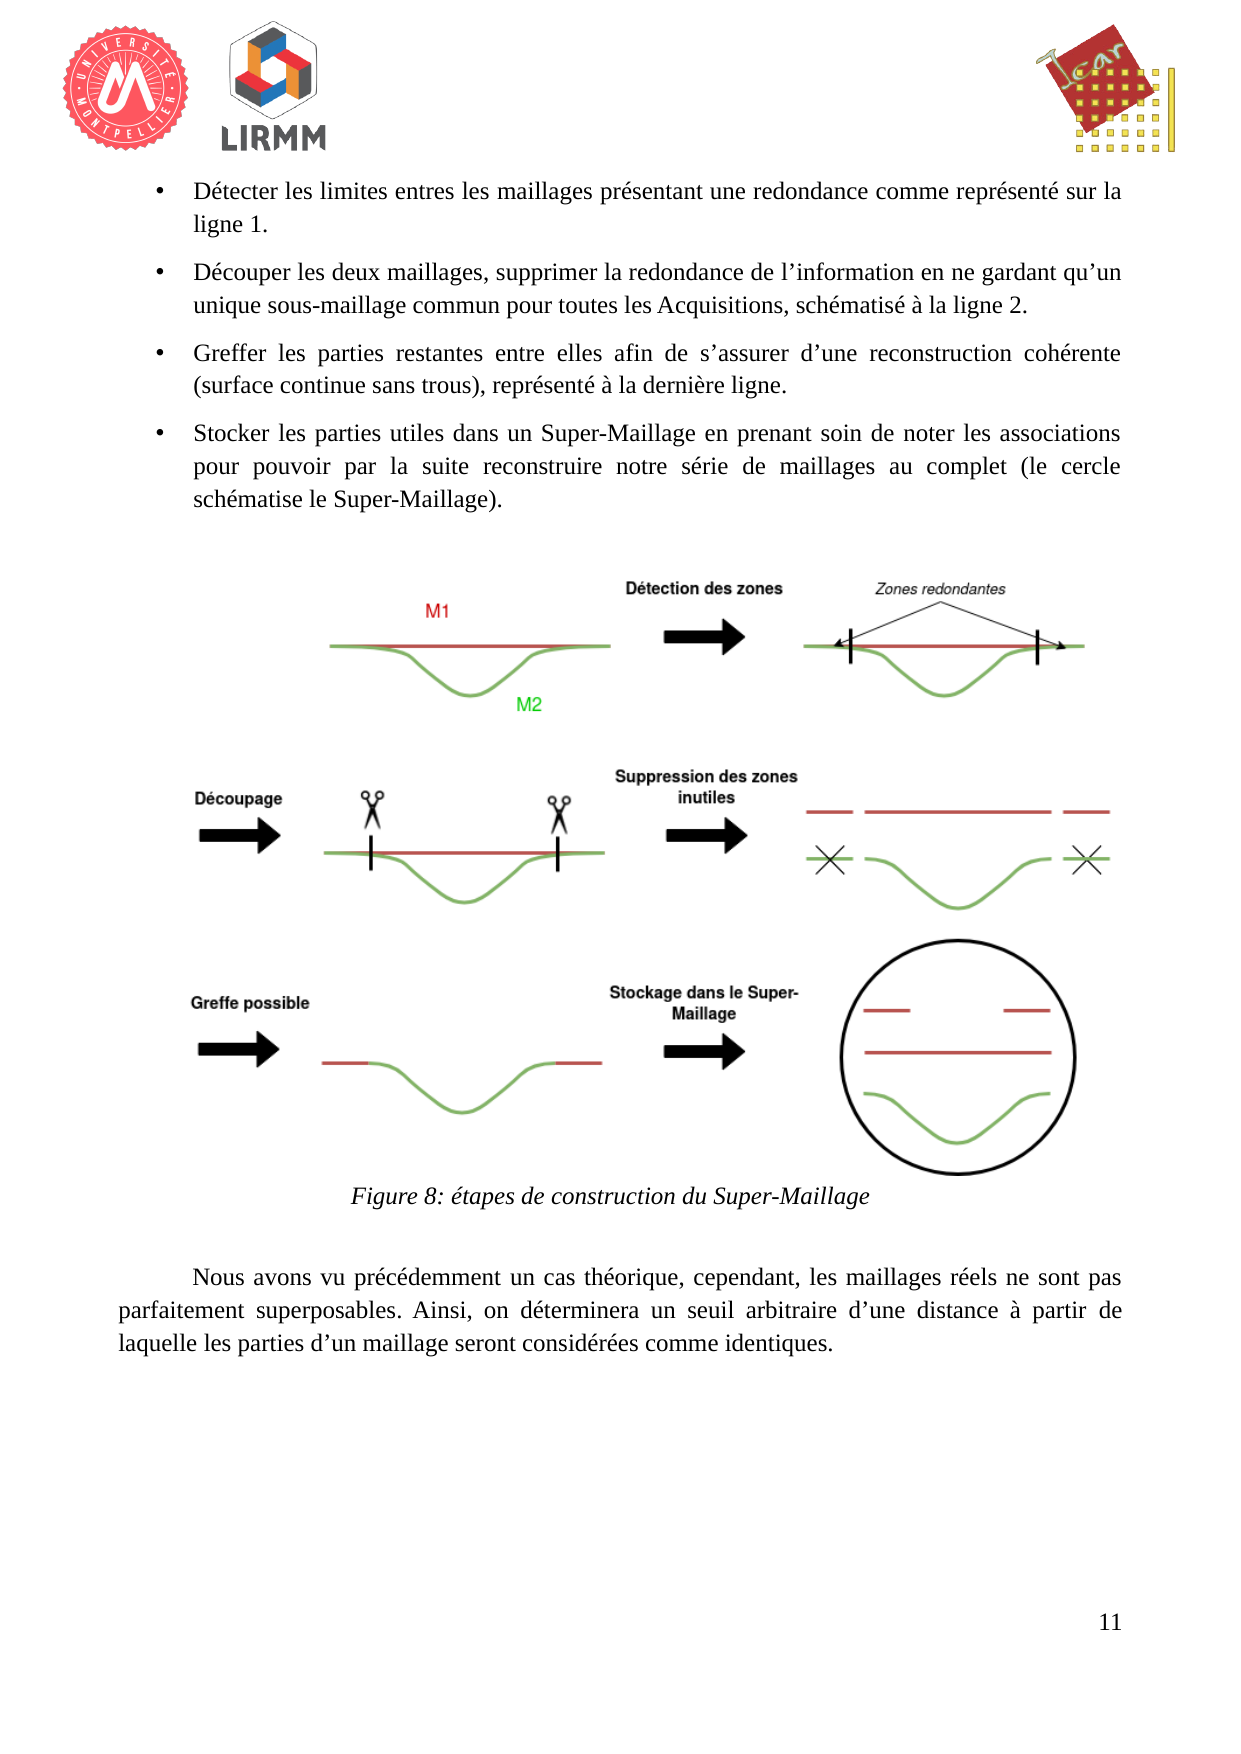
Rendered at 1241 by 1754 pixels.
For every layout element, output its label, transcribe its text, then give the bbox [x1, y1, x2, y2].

text Nous avons vu précédemment un cas théorique, cependant, les maillages réels ne sont pas parfaitement superposables. Ainsi, on déterminera un seuil arbitraire d’une distance à partir de laquelle les parties d’un maillage seront considérées comme identiques. [118, 1262, 1122, 1357]
list Découper les deux maillages, supprimer la redondance de l’information en ne gardant qu’un unique sous-maillage commun pour toutes les Acquisitions, schématisé à la ligne 2. [156, 257, 1122, 319]
picture [1025, 6, 1177, 154]
list Greffer les parties restantes entre elles afin de s’assurer d’une reconstruction cohérente (surface continue sans trous), représenté à la dernière ligne. [156, 338, 1122, 399]
picture [109, 578, 1114, 1176]
picture [57, 13, 201, 156]
list Stocker les parties utiles dans un Super-Maillage en prenant soin de noter les associations pour pouvoir par la suite reconstruire notre série de maillages au complet (le cercle schématise le Super-Maillage). [156, 418, 1122, 513]
picture [203, 16, 343, 155]
list Détecter les limites entres les maillages présentant une redondance comme représenté sur la ligne 1. [156, 176, 1122, 238]
text Figure 8: étapes de construction du Super-Maillage [109, 1176, 1113, 1210]
